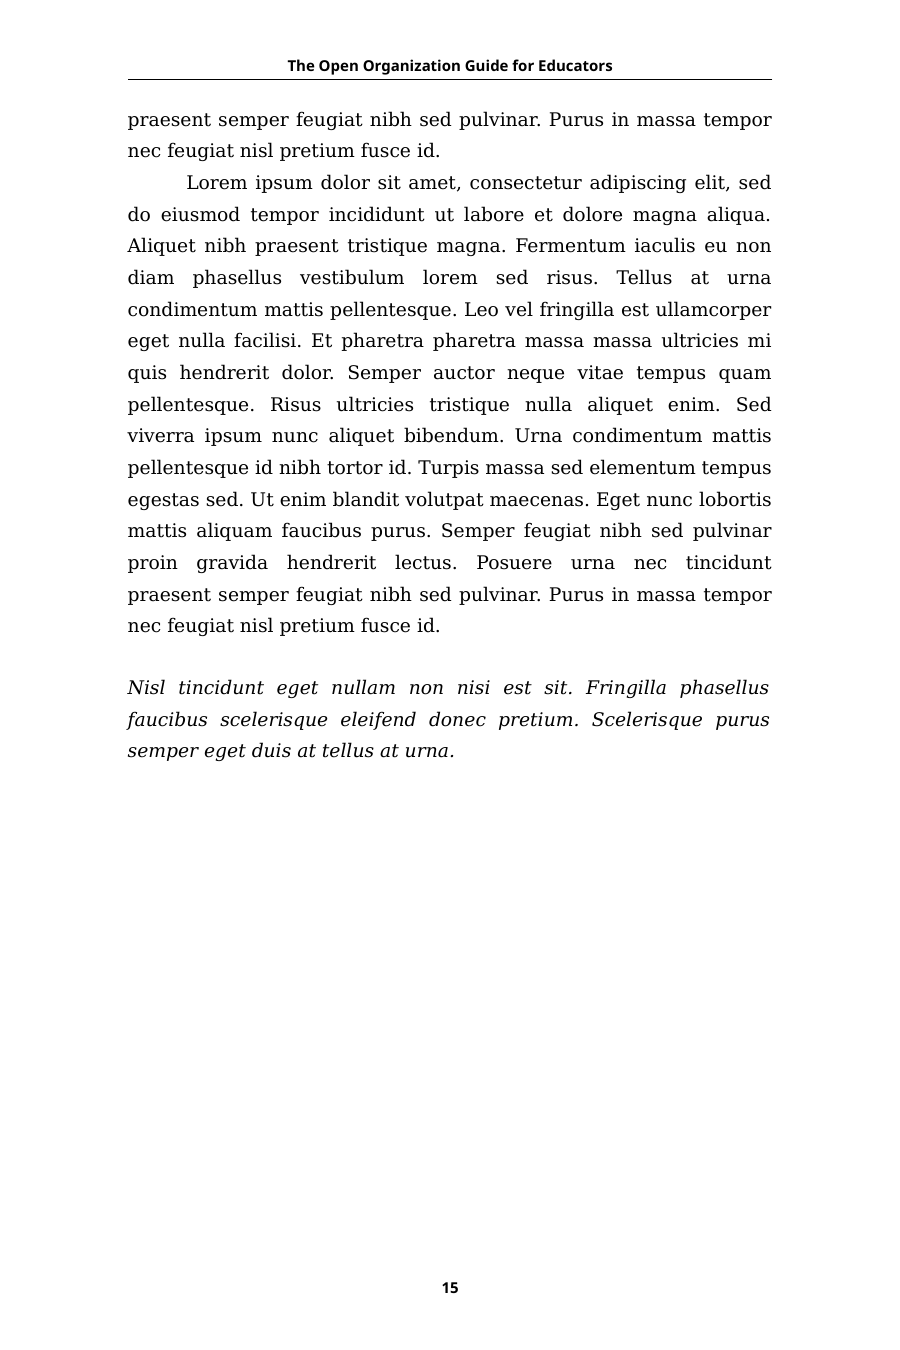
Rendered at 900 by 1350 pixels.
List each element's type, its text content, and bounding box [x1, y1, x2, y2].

text praesent semper feugiat nibh sed pulvinar. Purus in massa tempor nec feugiat nisl pretium fusce id. [127, 109, 772, 162]
text Nisl tincidunt eget nullam non nisi est sit. Fringilla phasellus faucibus scelerisque eleifend donec pretium. Scelerisque purus semper eget duis at tellus at urna. [127, 677, 772, 762]
text Lorem ipsum dolor sit amet, consectetur adipiscing elit, sed do eiusmod tempor incididunt ut labore et dolore magna aliqua. Aliquet nibh praesent tristique magna. Fermentum iaculis eu non diam phasellus vestibulum lorem sed risus. Tellus at urna condimentum mattis pellentesque. Leo vel fringilla est ullamcorper eget nulla facilisi. Et pharetra pharetra massa massa ultricies mi quis hendrerit dolor. Semper auctor neque vitae tempus quam pellentesque. Risus ultricies tristique nulla aliquet enim. Sed viverra ipsum nunc aliquet bibendum. Urna condimentum mattis pellentesque id nibh tortor id. Turpis massa sed elementum tempus egestas sed. Ut enim blandit volutpat maecenas. Eget nunc lobortis mattis aliquam faucibus purus. Semper feugiat nibh sed pulvinar proin gravida hendrerit lectus. Posuere urna nec tincidunt praesent semper feugiat nibh sed pulvinar. Purus in massa tempor nec feugiat nisl pretium fusce id. [127, 172, 772, 637]
